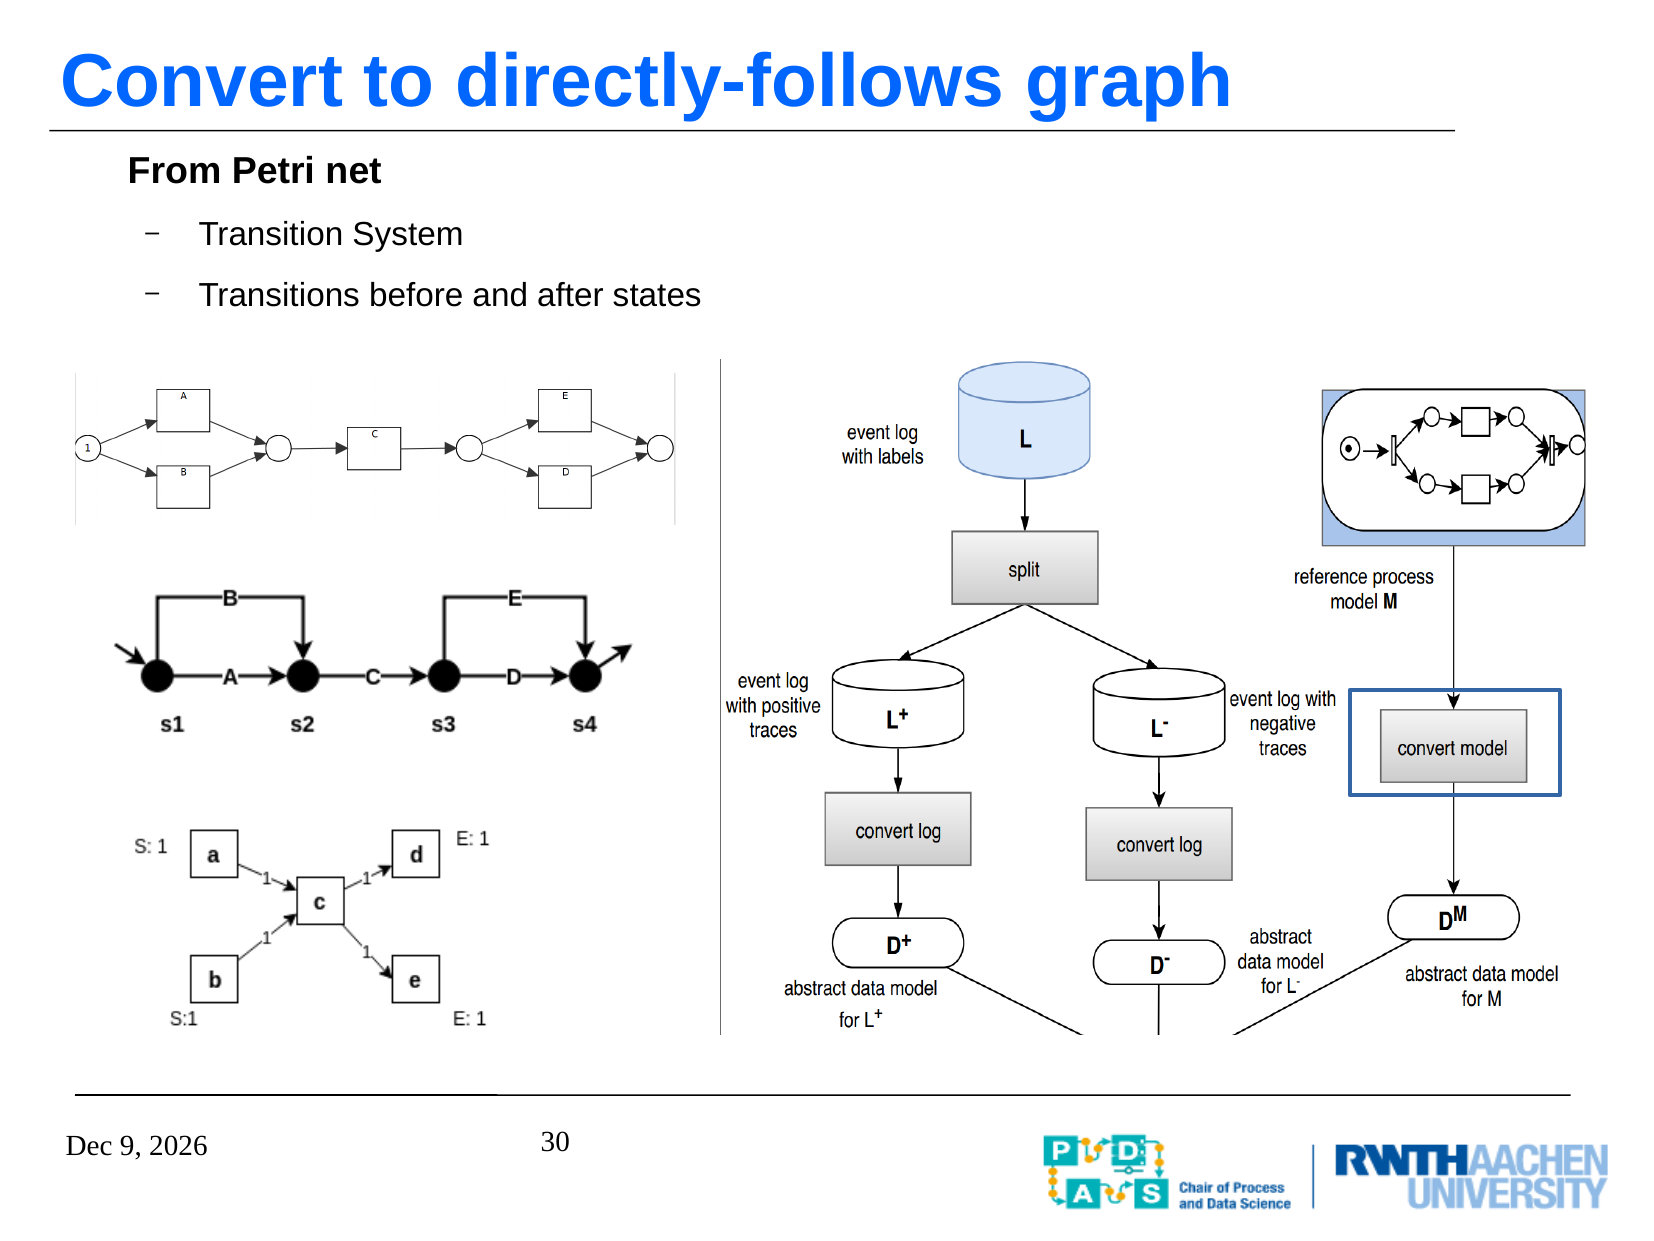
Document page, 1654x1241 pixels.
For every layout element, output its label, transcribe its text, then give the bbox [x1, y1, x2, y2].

title Convert to directly-follows graph [60, 30, 1549, 131]
picture [102, 584, 646, 740]
picture [120, 822, 506, 1036]
picture [720, 359, 1621, 1036]
picture [75, 373, 676, 526]
picture [1005, 1090, 1647, 1241]
list From Petri net Transition System Transitions before and after states [56, 150, 841, 1006]
